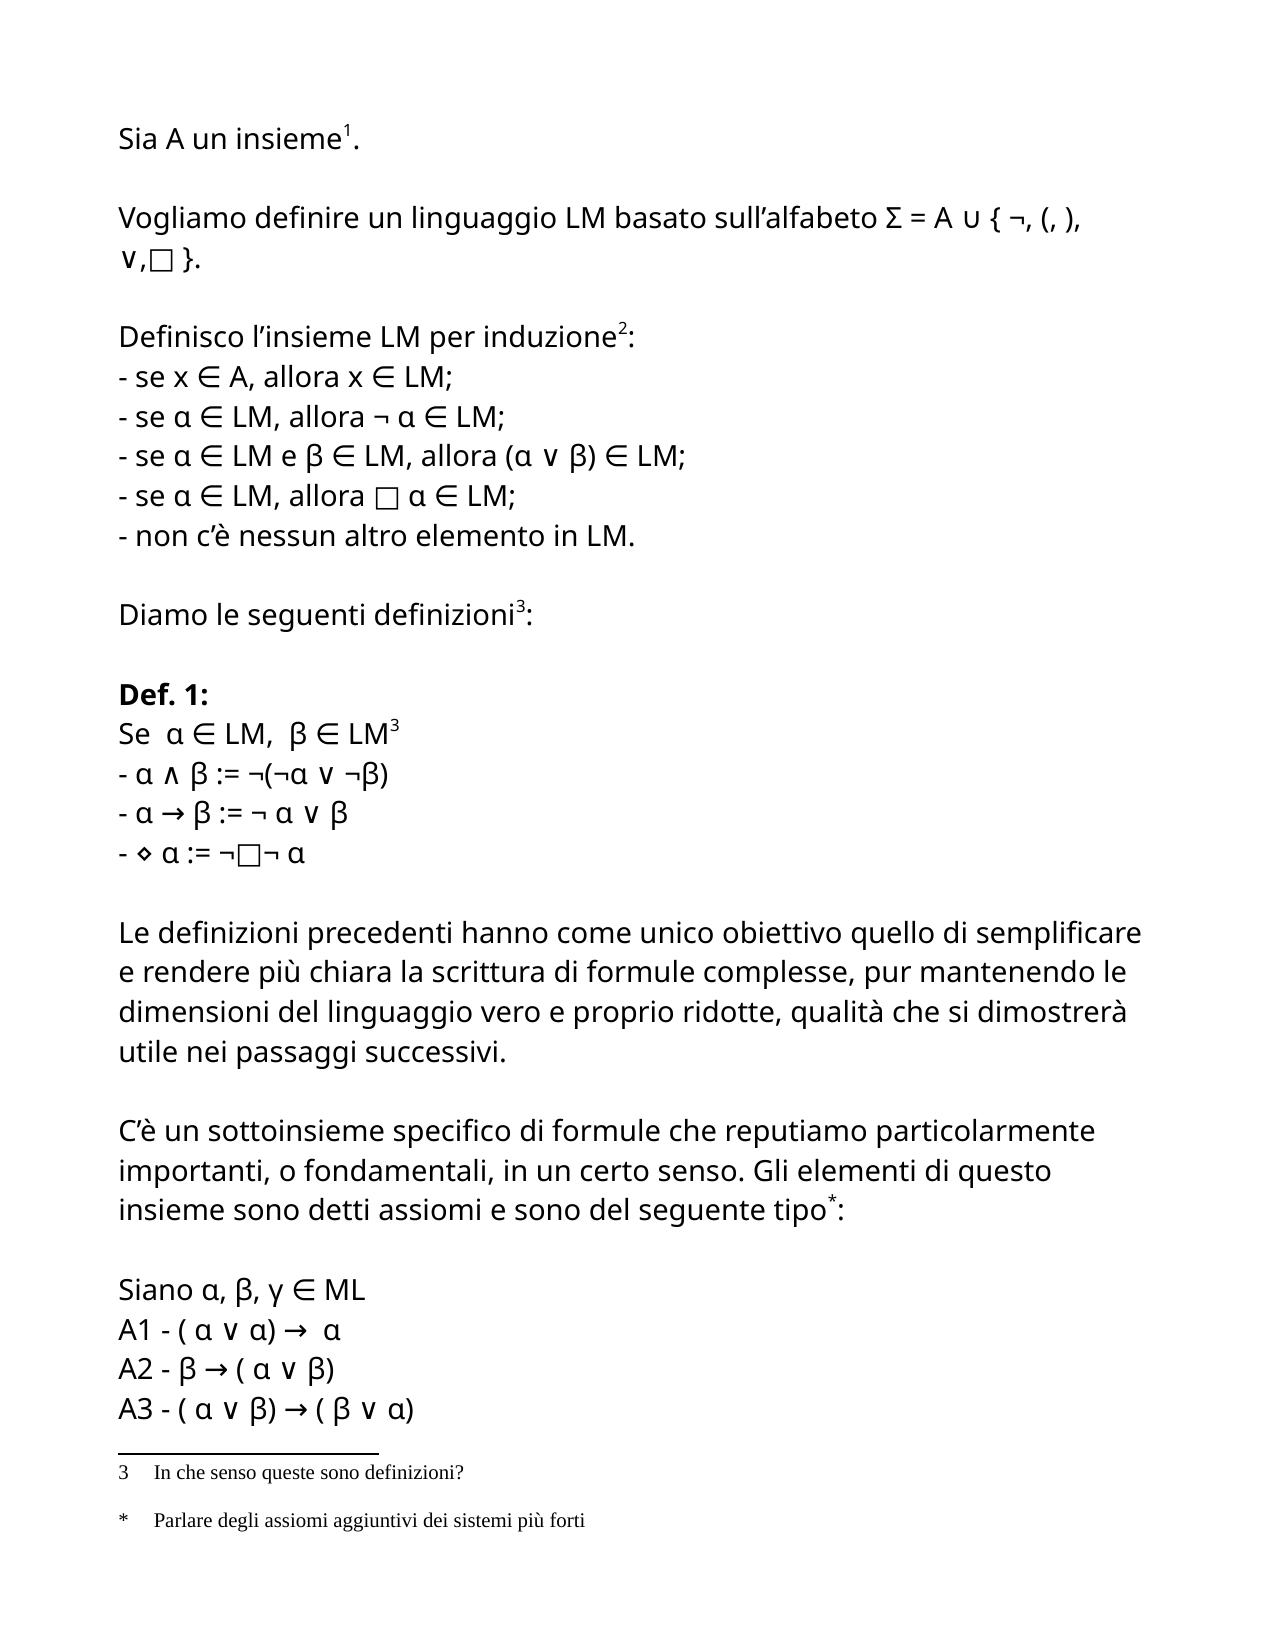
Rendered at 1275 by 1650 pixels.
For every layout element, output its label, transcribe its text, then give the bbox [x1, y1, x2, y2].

text C’è un sottoinsieme specifico di formule che reputiamo particolarmente importanti, o fondamentali, in un certo senso. Gli elementi di questo insieme sono detti assiomi e sono del seguente tipo: [118, 1110, 1157, 1229]
text Definisco l’insieme LM per induzione2: [118, 317, 1157, 356]
text - se ɑ ∈ LM e β ∈ LM, allora (ɑ ∨ β) ∈ LM; [118, 436, 1157, 475]
text Le definizioni precedenti hanno come unico obiettivo quello di semplificare e rendere più chiara la scrittura di formule complesse, pur mantenendo le dimensioni del linguaggio vero e proprio ridotte, qualità che si dimostrerà utile nei passaggi successivi. [118, 912, 1157, 1071]
text - ɑ → β := ¬ ɑ ∨ β [118, 793, 1157, 832]
text - se ɑ ∈ LM, allora □ ɑ ∈ LM; [118, 475, 1157, 515]
text - non c’è nessun altro elemento in LM. [118, 515, 1157, 555]
text - ɑ ∧ β := ¬(¬ɑ ∨ ¬β) [118, 753, 1157, 793]
text Diamo le seguenti definizioni3: [118, 594, 1157, 634]
text - se ɑ ∈ LM, allora ¬ ɑ ∈ LM; [118, 396, 1157, 436]
text - ⋄ ɑ := ¬□¬ ɑ [118, 832, 1157, 872]
text Se ɑ ∈ LM, β ∈ LM [118, 713, 1157, 753]
text Def. 1: [118, 674, 1157, 713]
text A3 - ( ɑ ∨ β) → ( β ∨ ɑ) [118, 1388, 1157, 1428]
text - se x ∈ A, allora x ∈ LM; [118, 356, 1157, 396]
text Vogliamo definire un linguaggio LM basato sull’alfabeto Σ = A ∪ { ¬, (, ), ∨,□ }. [118, 197, 1157, 277]
text In che senso queste sono definizioni? [118, 1460, 1157, 1484]
text A2 - β → ( ɑ ∨ β) [118, 1348, 1157, 1388]
text A1 - ( ɑ ∨ ɑ) → ɑ [118, 1309, 1157, 1348]
text Sia A un insieme1. [118, 118, 1157, 158]
text Parlare degli assiomi aggiuntivi dei sistemi più forti [118, 1508, 1157, 1532]
text Siano ɑ, β, γ ∈ ML [118, 1269, 1157, 1309]
